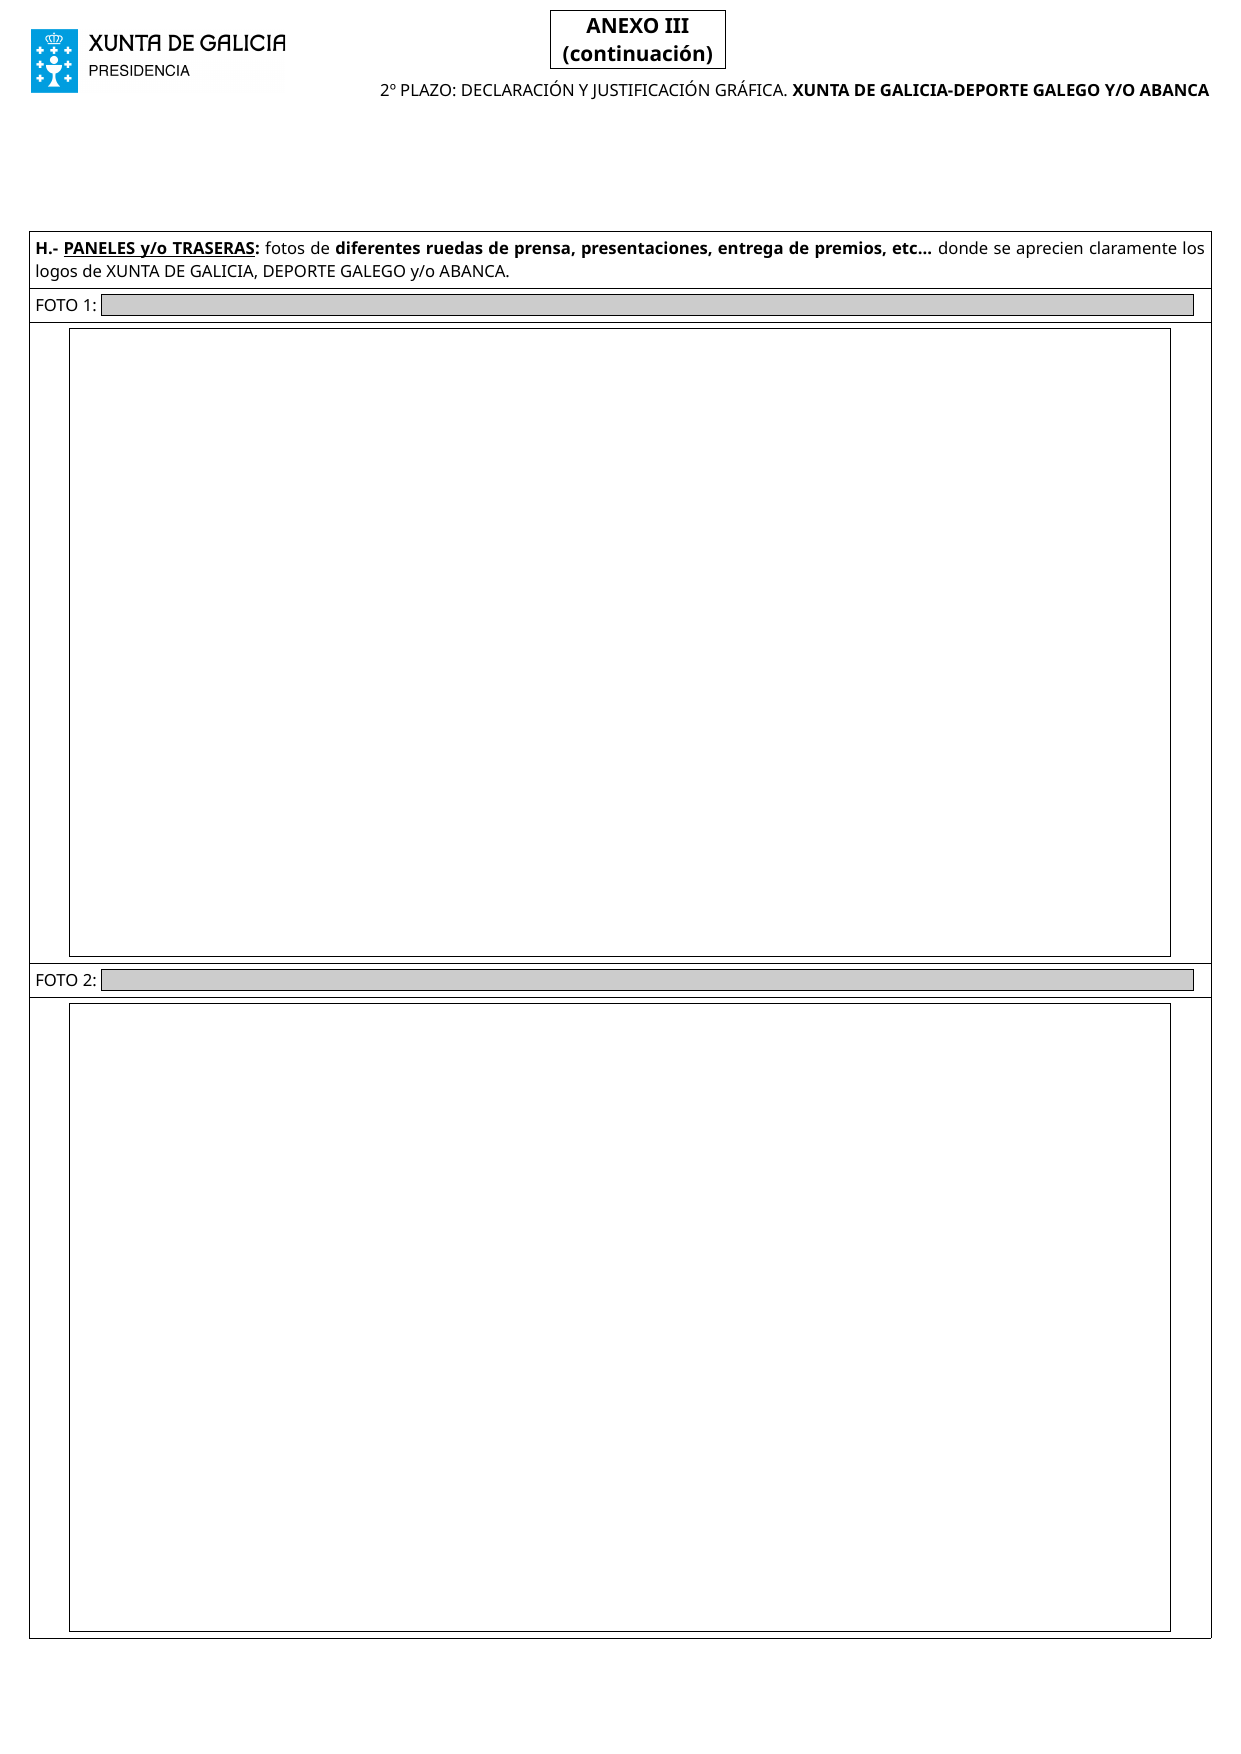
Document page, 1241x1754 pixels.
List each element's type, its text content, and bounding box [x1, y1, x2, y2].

table_cell [30, 323, 1211, 963]
picture [79, 29, 286, 93]
table_cell FOTO 2: [30, 964, 1211, 997]
table_cell [30, 998, 1211, 1637]
picture [47, 66, 61, 86]
table_cell FOTO 1: [30, 289, 1211, 322]
table_header H.- PANELES y/o TRASERAS: fotos de diferentes ruedas de prensa, presentaciones, entrega de premios, etc... donde se aprecien claramente los logos de XUNTA DE GALICIA, DEPORTE GALEGO y/o ABANCA. [30, 232, 1211, 288]
